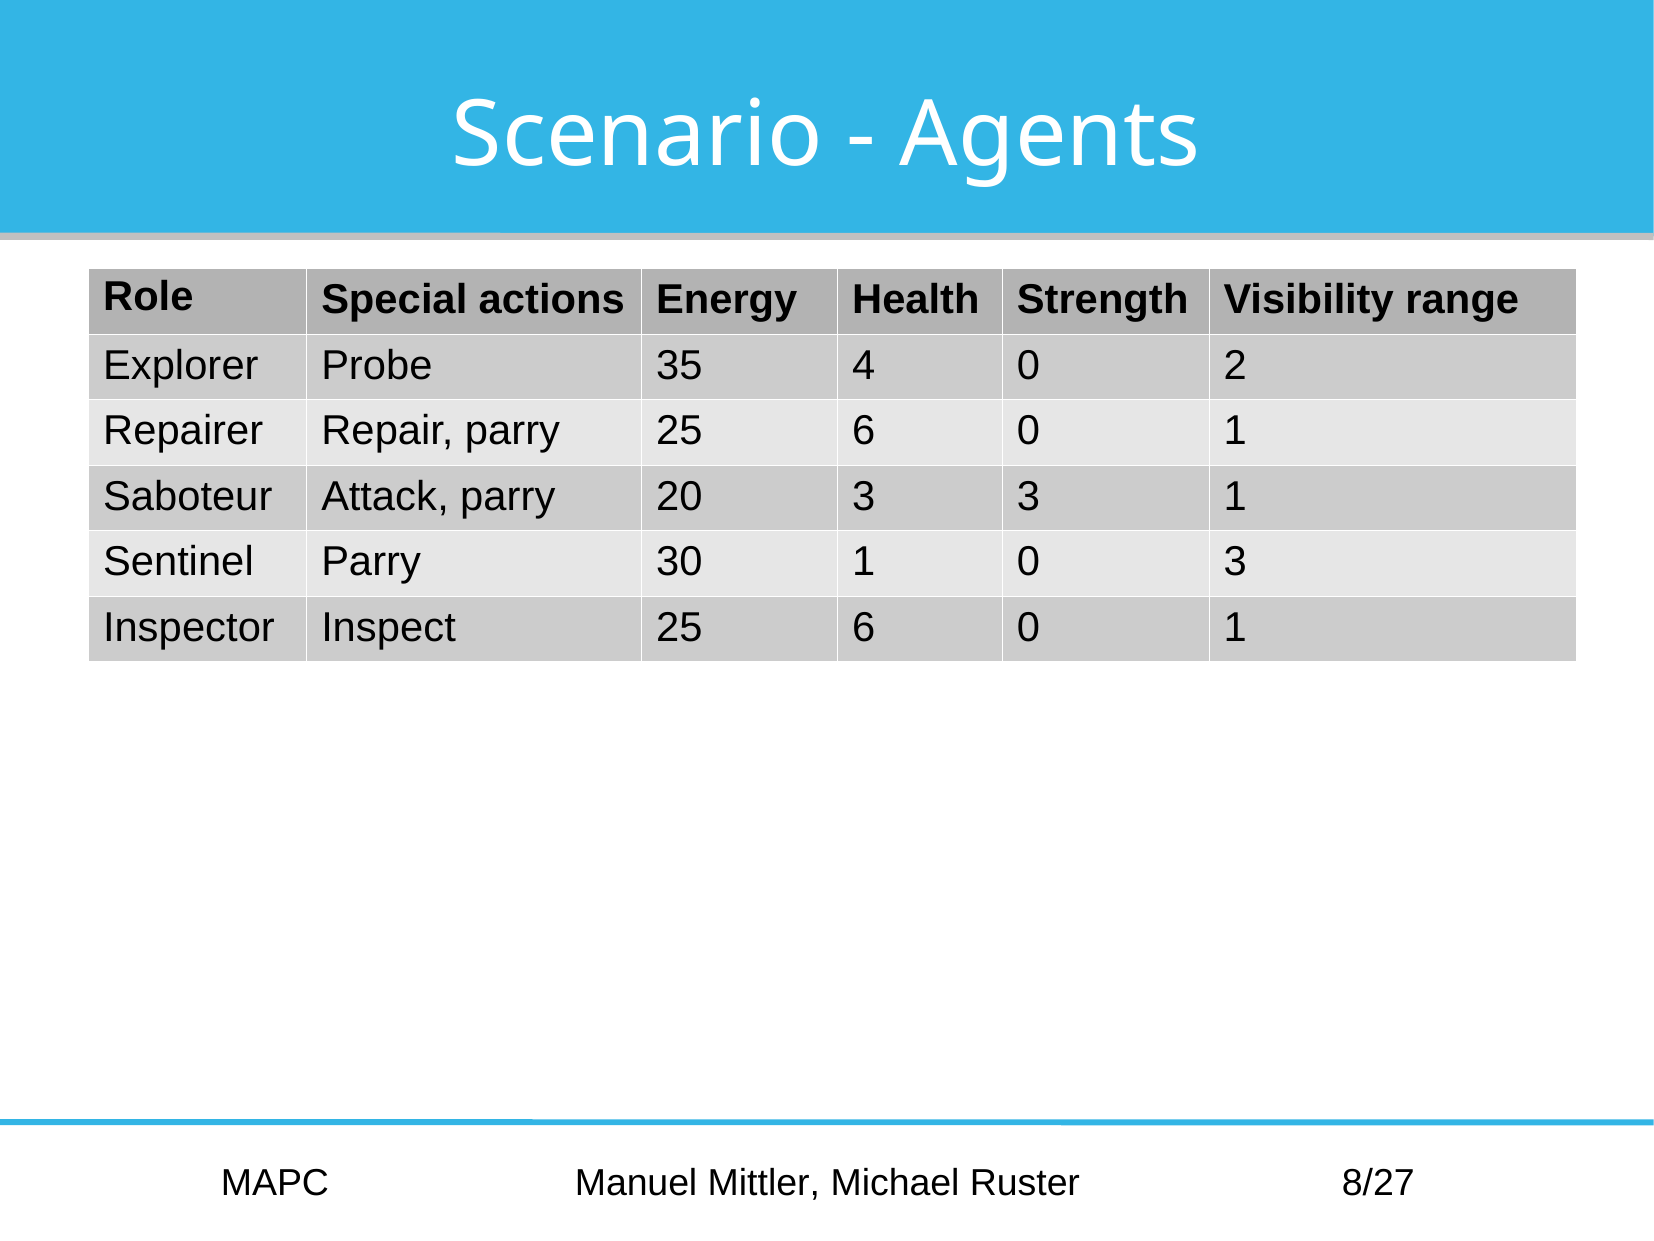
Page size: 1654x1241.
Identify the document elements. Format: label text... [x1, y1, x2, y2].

table_cell Inspect [307, 597, 641, 661]
table_header Health [838, 269, 1002, 334]
table_cell 0 [1003, 400, 1209, 465]
table_cell 20 [642, 466, 837, 530]
table_cell Probe [307, 335, 641, 399]
table_cell 3 [838, 466, 1002, 530]
table_cell 1 [1210, 400, 1576, 465]
table_cell 6 [838, 400, 1002, 465]
table_cell 3 [1210, 531, 1576, 596]
table_cell 3 [1003, 466, 1209, 530]
table_cell Parry [307, 531, 641, 596]
table_cell Explorer [89, 335, 306, 399]
table_cell 1 [838, 531, 1002, 596]
table_header Role [89, 269, 306, 334]
table_cell Saboteur [89, 466, 306, 530]
table_cell 30 [642, 531, 837, 596]
table_cell 1 [1210, 466, 1576, 530]
title Scenario - Agents [82, 49, 1571, 207]
table_cell Sentinel [89, 531, 306, 596]
table_cell 2 [1210, 335, 1576, 399]
table_cell Repair, parry [307, 400, 641, 465]
table_header Energy [642, 269, 837, 334]
table_header Special actions [307, 269, 641, 334]
table_cell 35 [642, 335, 837, 399]
table_cell 0 [1003, 335, 1209, 399]
table_cell 4 [838, 335, 1002, 399]
table_cell 0 [1003, 531, 1209, 596]
table_cell Inspector [89, 597, 306, 661]
table_cell 0 [1003, 597, 1209, 661]
table_header Visibility range [1210, 269, 1576, 334]
table_header Strength [1003, 269, 1209, 334]
table_cell Repairer [89, 400, 306, 465]
table_cell 1 [1210, 597, 1576, 661]
table_cell 6 [838, 597, 1002, 661]
table_cell 25 [642, 400, 837, 465]
table_cell Attack, parry [307, 466, 641, 530]
table_cell 25 [642, 597, 837, 661]
